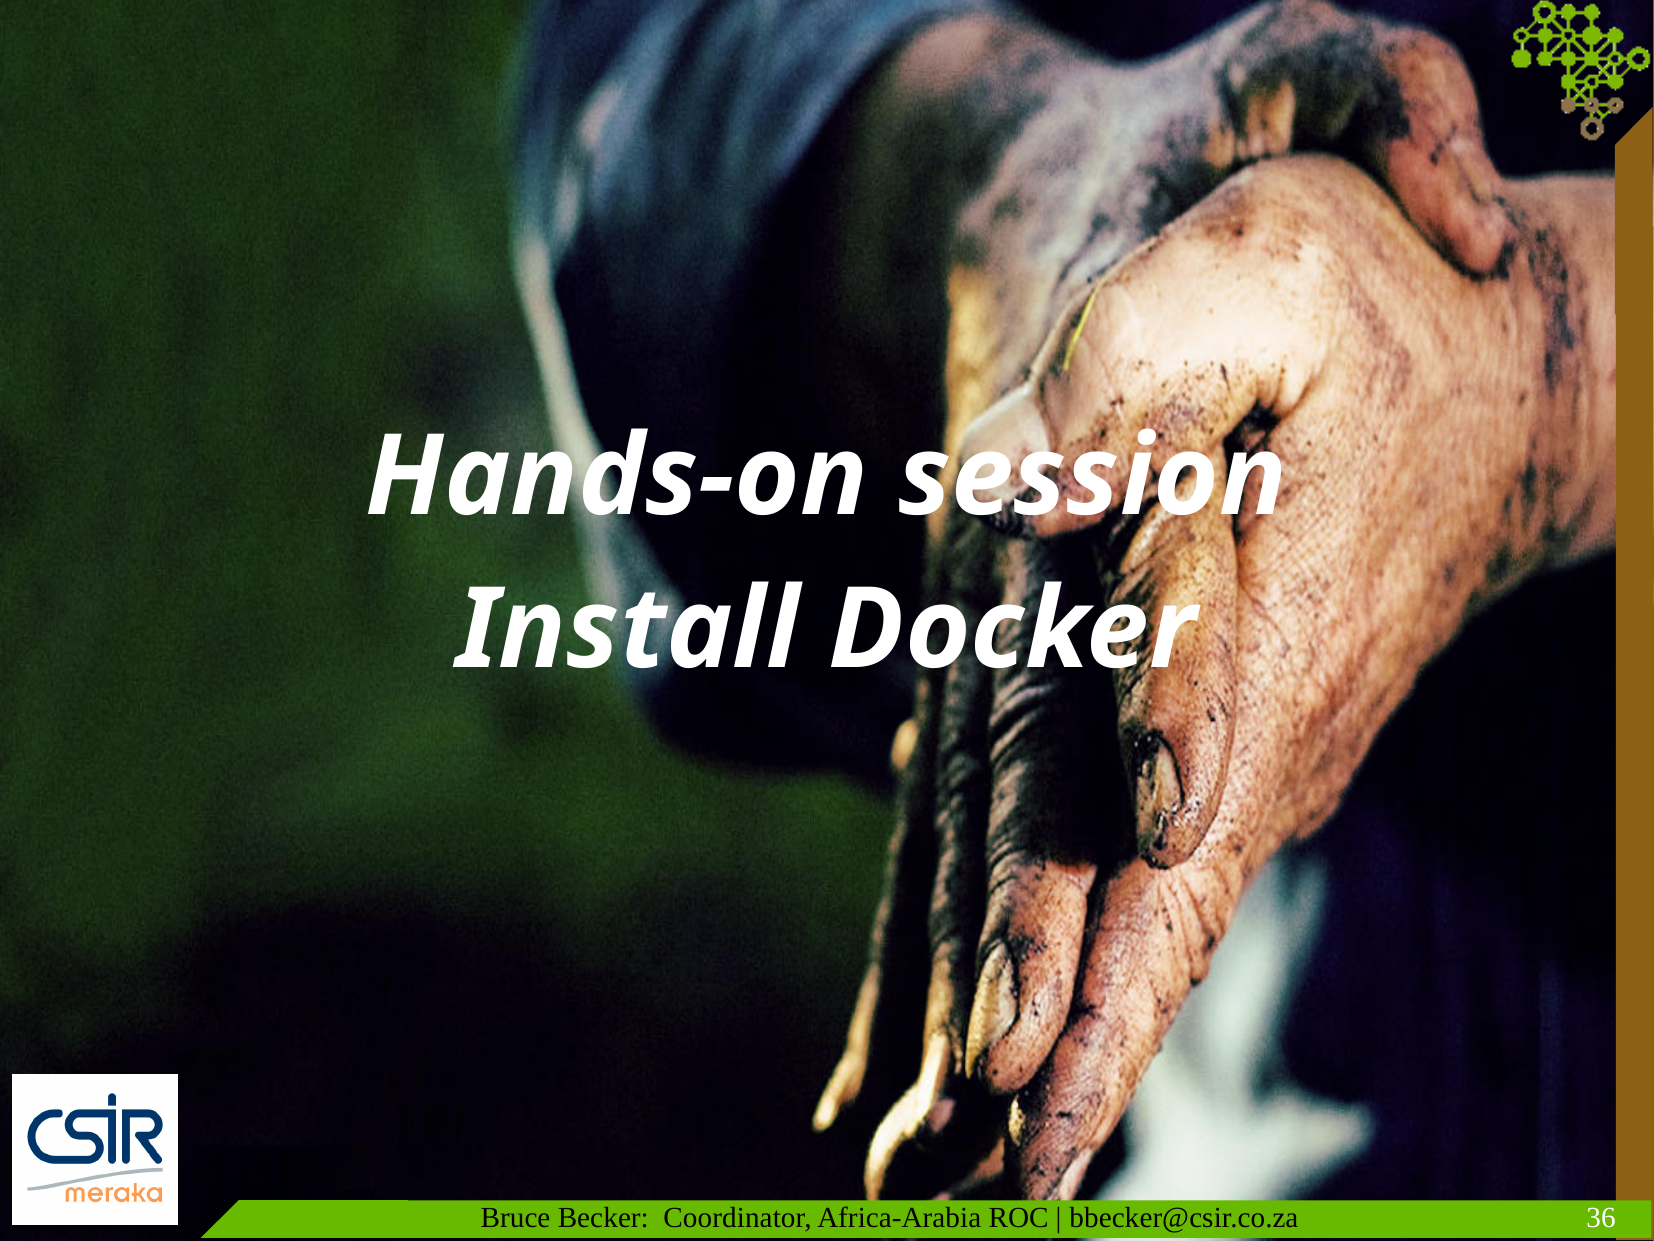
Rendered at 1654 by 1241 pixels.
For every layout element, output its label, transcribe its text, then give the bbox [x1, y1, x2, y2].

subtitle Hands-on session Install Docker [82, 67, 1571, 1028]
picture [0, 0, 1654, 1241]
